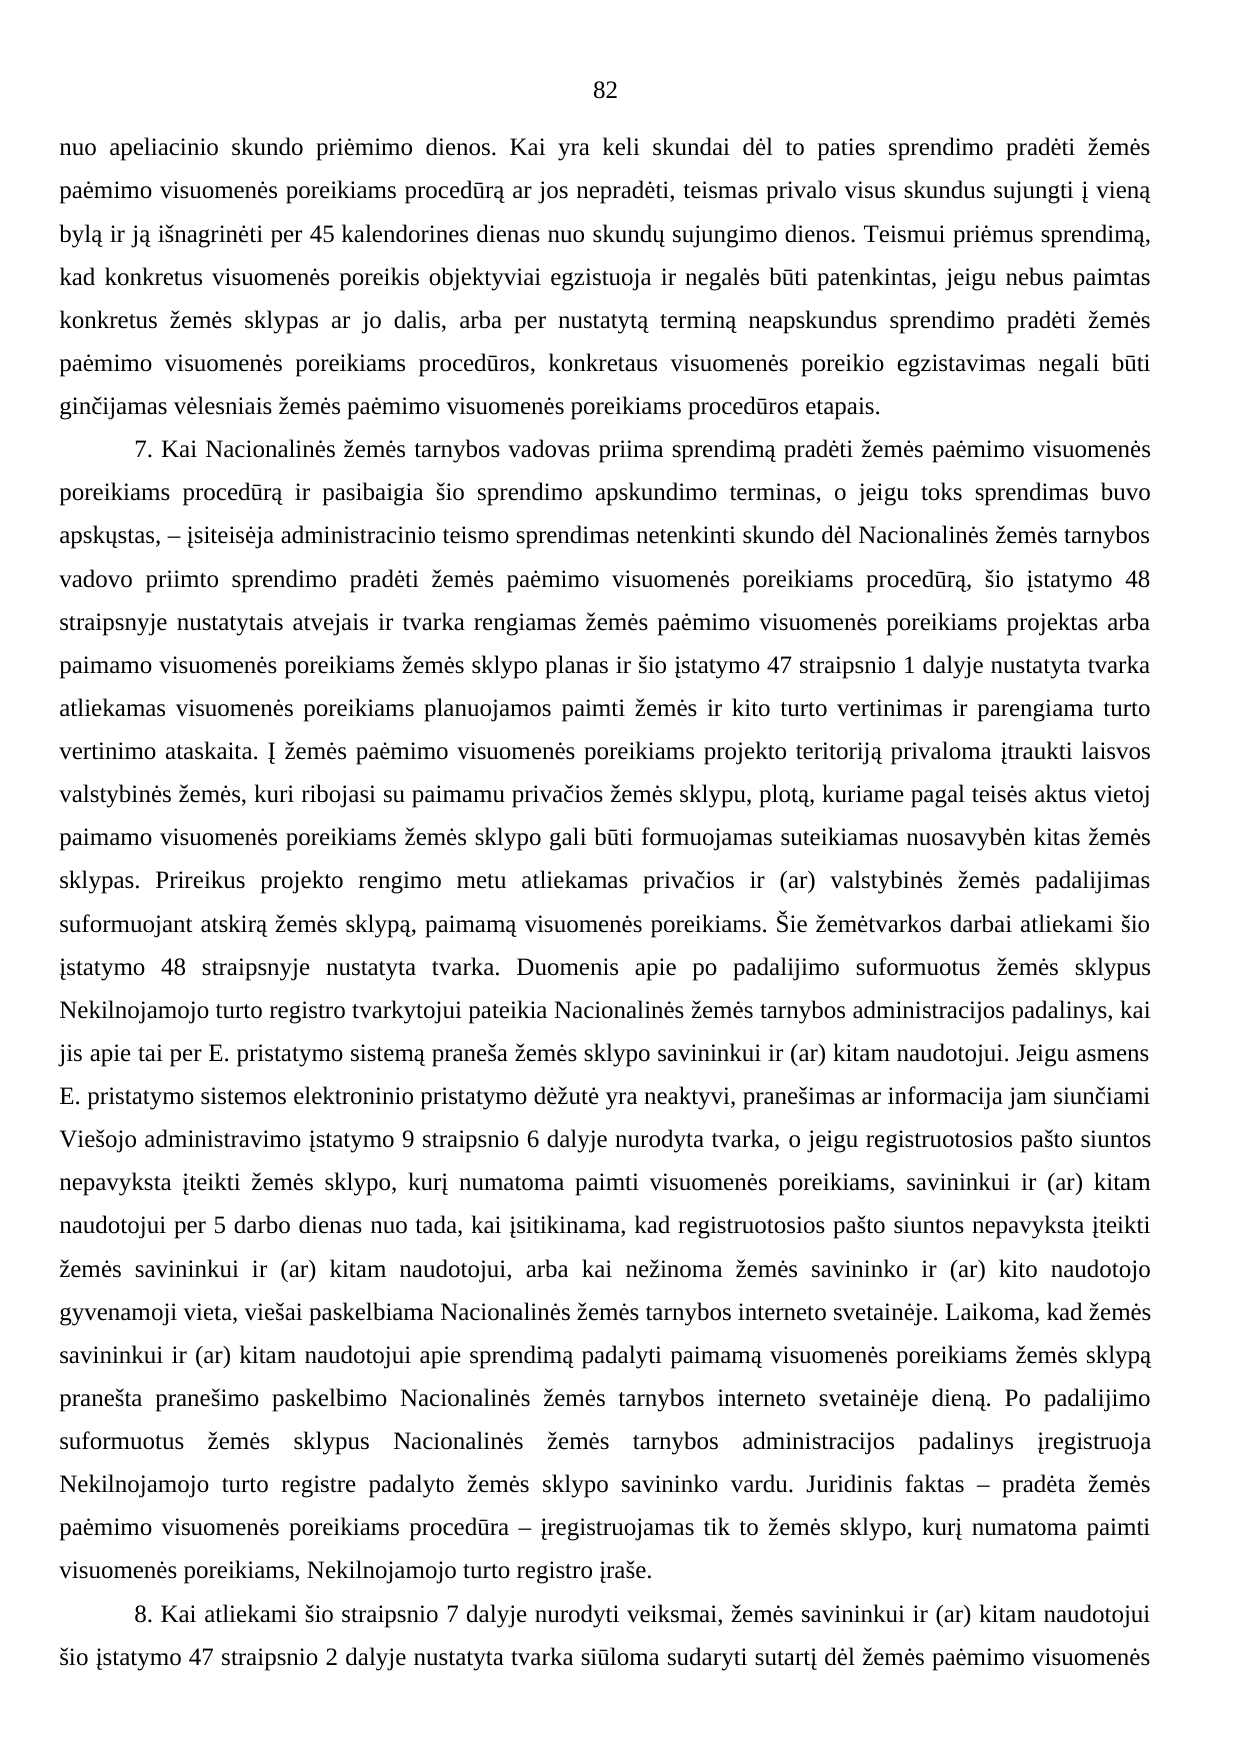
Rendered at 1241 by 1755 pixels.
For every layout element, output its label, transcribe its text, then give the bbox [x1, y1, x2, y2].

text 8. Kai atliekami šio straipsnio 7 dalyje nurodyti veiksmai, žemės savininkui ir (ar) kitam naudotojui šio įstatymo 47 straipsnio 2 dalyje nustatyta tvarka siūloma sudaryti sutartį dėl žemės paėmimo visuomenės [59, 1599, 1152, 1671]
text 7. Kai Nacionalinės žemės tarnybos vadovas priima sprendimą pradėti žemės paėmimo visuomenės poreikiams procedūrą ir pasibaigia šio sprendimo apskundimo terminas, o jeigu toks sprendimas buvo apskųstas, – įsiteisėja administracinio teismo sprendimas netenkinti skundo dėl Nacionalinės žemės tarnybos vadovo priimto sprendimo pradėti žemės paėmimo visuomenės poreikiams procedūrą, šio įstatymo 48 straipsnyje nustatytais atvejais ir tvarka rengiamas žemės paėmimo visuomenės poreikiams projektas arba paimamo visuomenės poreikiams žemės sklypo planas ir šio įstatymo 47 straipsnio 1 dalyje nustatyta tvarka atliekamas visuomenės poreikiams planuojamos paimti žemės ir kito turto vertinimas ir parengiama turto vertinimo ataskaita. Į žemės paėmimo visuomenės poreikiams projekto teritoriją privaloma įtraukti laisvos valstybinės žemės, kuri ribojasi su paimamu privačios žemės sklypu, plotą, kuriame pagal teisės aktus vietoj paimamo visuomenės poreikiams žemės sklypo gali būti formuojamas suteikiamas nuosavybėn kitas žemės sklypas. Prireikus projekto rengimo metu atliekamas privačios ir (ar) valstybinės žemės padalijimas suformuojant atskirą žemės sklypą, paimamą visuomenės poreikiams. Šie žemėtvarkos darbai atliekami šio įstatymo 48 straipsnyje nustatyta tvarka. Duomenis apie po padalijimo suformuotus žemės sklypus Nekilnojamojo turto registro tvarkytojui pateikia Nacionalinės žemės tarnybos administracijos padalinys, kai jis apie tai per E. pristatymo sistemą praneša žemės sklypo savininkui ir (ar) kitam naudotojui. Jeigu asmens E. pristatymo sistemos elektroninio pristatymo dėžutė yra neaktyvi, pranešimas ar informacija jam siunčiami Viešojo administravimo įstatymo 9 straipsnio 6 dalyje nurodyta tvarka, o jeigu registruotosios pašto siuntos nepavyksta įteikti žemės sklypo, kurį numatoma paimti visuomenės poreikiams, savininkui ir (ar) kitam naudotojui per 5 darbo dienas nuo tada, kai įsitikinama, kad registruotosios pašto siuntos nepavyksta įteikti žemės savininkui ir (ar) kitam naudotojui, arba kai nežinoma žemės savininko ir (ar) kito naudotojo gyvenamoji vieta, viešai paskelbiama Nacionalinės žemės tarnybos interneto svetainėje. Laikoma, kad žemės savininkui ir (ar) kitam naudotojui apie sprendimą padalyti paimamą visuomenės poreikiams žemės sklypą pranešta pranešimo paskelbimo Nacionalinės žemės tarnybos interneto svetainėje dieną. Po padalijimo suformuotus žemės sklypus Nacionalinės žemės tarnybos administracijos padalinys įregistruoja Nekilnojamojo turto registre padalyto žemės sklypo savininko vardu. Juridinis faktas – pradėta žemės paėmimo visuomenės poreikiams procedūra – įregistruojamas tik to žemės sklypo, kurį numatoma paimti visuomenės poreikiams, Nekilnojamojo turto registro įraše. [59, 434, 1152, 1584]
text nuo apeliacinio skundo priėmimo dienos. Kai yra keli skundai dėl to paties sprendimo pradėti žemės paėmimo visuomenės poreikiams procedūrą ar jos nepradėti, teismas privalo visus skundus sujungti į vieną bylą ir ją išnagrinėti per 45 kalendorines dienas nuo skundų sujungimo dienos. Teismui priėmus sprendimą, kad konkretus visuomenės poreikis objektyviai egzistuoja ir negalės būti patenkintas, jeigu nebus paimtas konkretus žemės sklypas ar jo dalis, arba per nustatytą terminą neapskundus sprendimo pradėti žemės paėmimo visuomenės poreikiams procedūros, konkretaus visuomenės poreikio egzistavimas negali būti ginčijamas vėlesniais žemės paėmimo visuomenės poreikiams procedūros etapais. [59, 132, 1152, 420]
